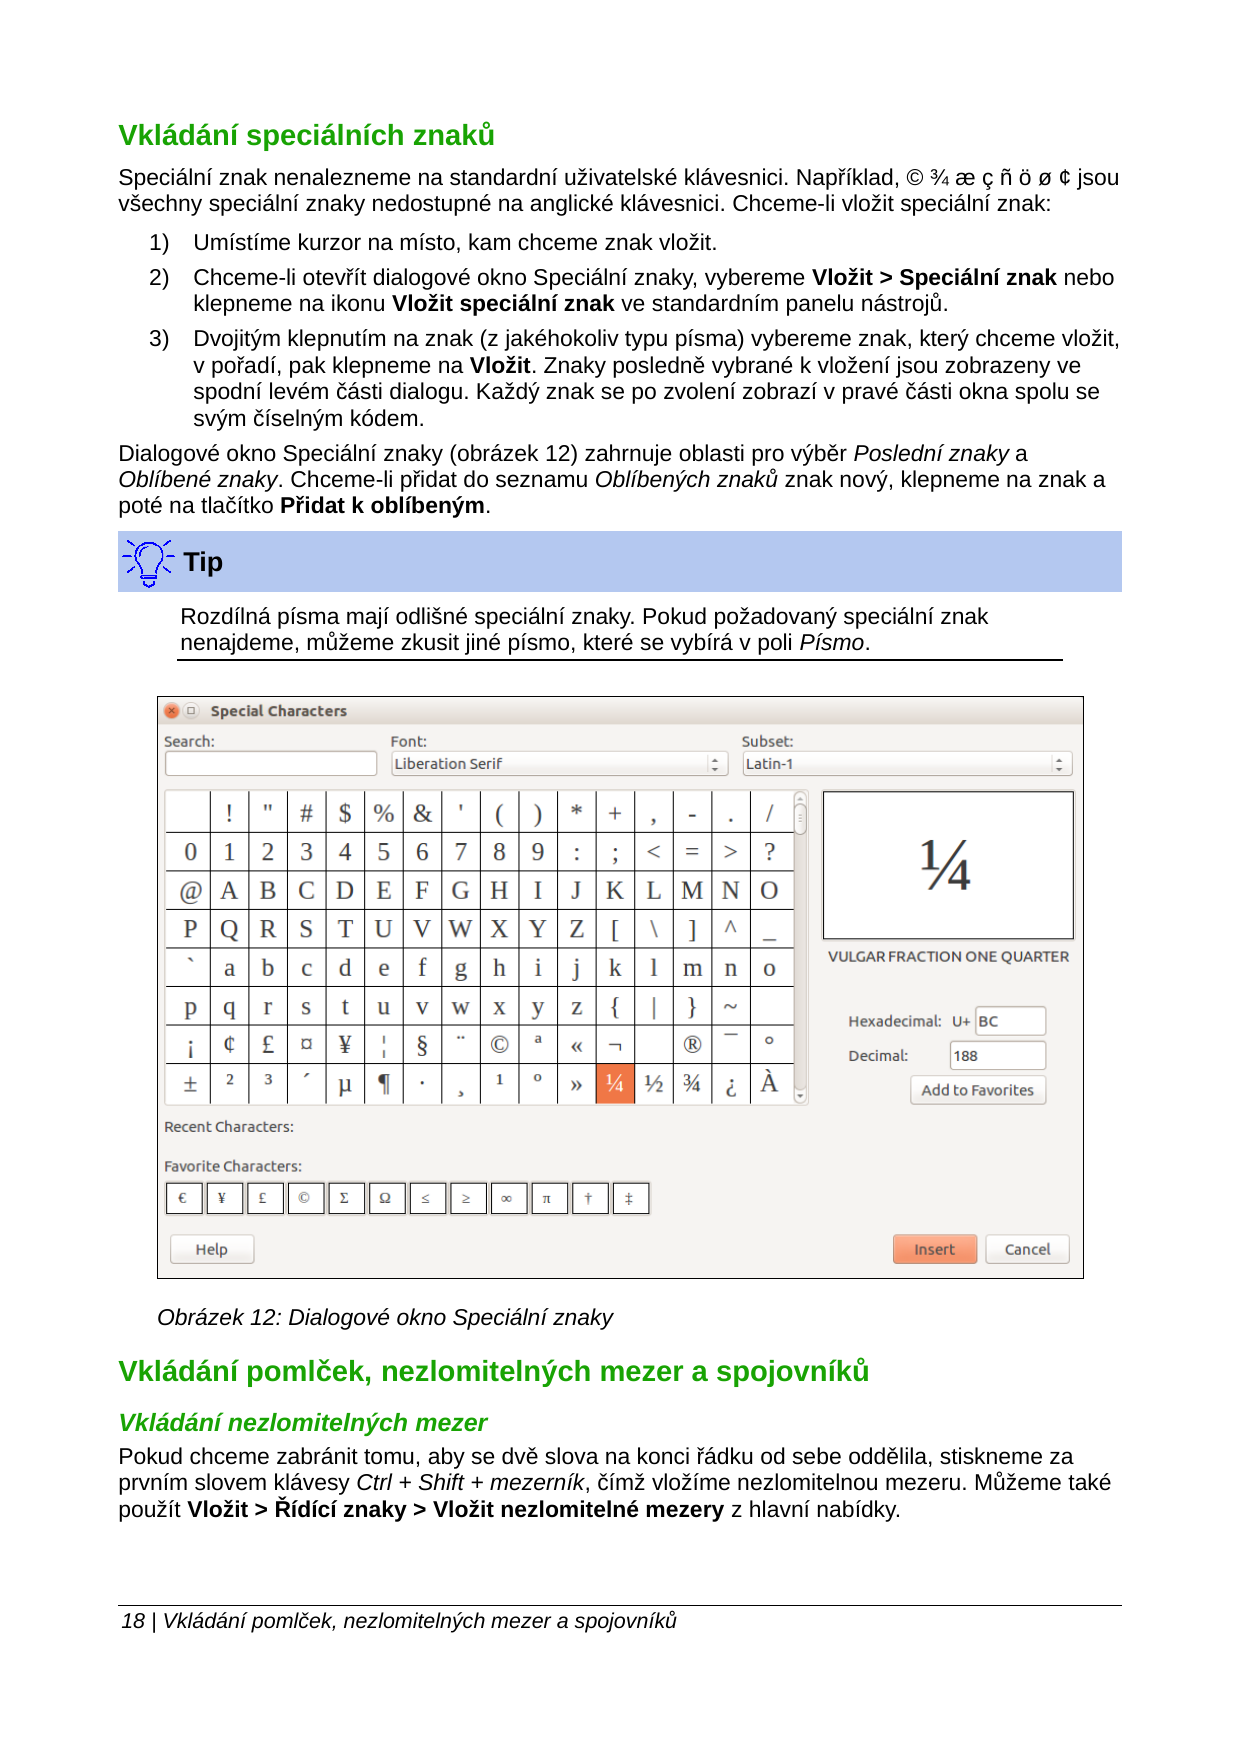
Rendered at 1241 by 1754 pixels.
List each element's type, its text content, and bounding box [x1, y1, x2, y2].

list Chceme-li otevřít dialogové okno Speciální znaky, vybereme Vložit > Speciální znak nebo klepneme na ikonu Vložit speciální znak ve standardním panelu nástrojů. [169, 264, 1122, 317]
list Umístíme kurzor na místo, kam chceme znak vložit. [169, 229, 1122, 255]
picture [119, 532, 179, 592]
text Dialogové okno Speciální znaky (obrázek 12) zahrnuje oblasti pro výběr Poslední znaky a Oblíbené znaky. Chceme-li přidat do seznamu Oblíbených znaků znak nový, klepneme na znak a poté na tlačítko Přidat k oblíbeným. [118, 440, 1122, 519]
picture [158, 697, 1083, 1278]
subtitle Vkládání pomlček, nezlomitelných mezer a spojovníků [118, 1354, 1122, 1388]
list Dvojitým klepnutím na znak (z jakéhokoliv typu písma) vybereme znak, který chceme vložit, v pořadí, pak klepneme na Vložit. Znaky posledně vybrané k vložení jsou zobrazeny ve spodní levém části dialogu. Každý znak se po zvolení zobrazí v pravé části okna spolu se svým číselným kódem. [169, 325, 1122, 431]
subtitle Vkládání nezlomitelných mezer [118, 1408, 1122, 1437]
subtitle Vkládání speciálních znaků [118, 118, 1122, 152]
text Speciální znak nenalezneme na standardní uživatelské klávesnici. Například, © ¾ æ ç ñ ö ø ¢ jsou všechny speciální znaky nedostupné na anglické klávesnici. Chceme-li vložit speciální znak: [118, 163, 1122, 216]
subtitle Tip [118, 531, 1122, 592]
text Obrázek 12: Dialogové okno Speciální znaky [157, 1279, 1083, 1331]
text Pokud chceme zabránit tomu, aby se dvě slova na konci řádku od sebe oddělila, stiskneme za prvním slovem klávesy Ctrl + Shift + mezerník, čímž vložíme nezlomitelnou mezeru. Můžeme také použít Vložit > Řídící znaky > Vložit nezlomitelné mezery z hlavní nabídky. [118, 1443, 1122, 1522]
text Rozdílná písma mají odlišné speciální znaky. Pokud požadovaný speciální znak nenajdeme, můžeme zkusit jiné písmo, které se vybírá v poli Písmo. [177, 600, 1063, 659]
